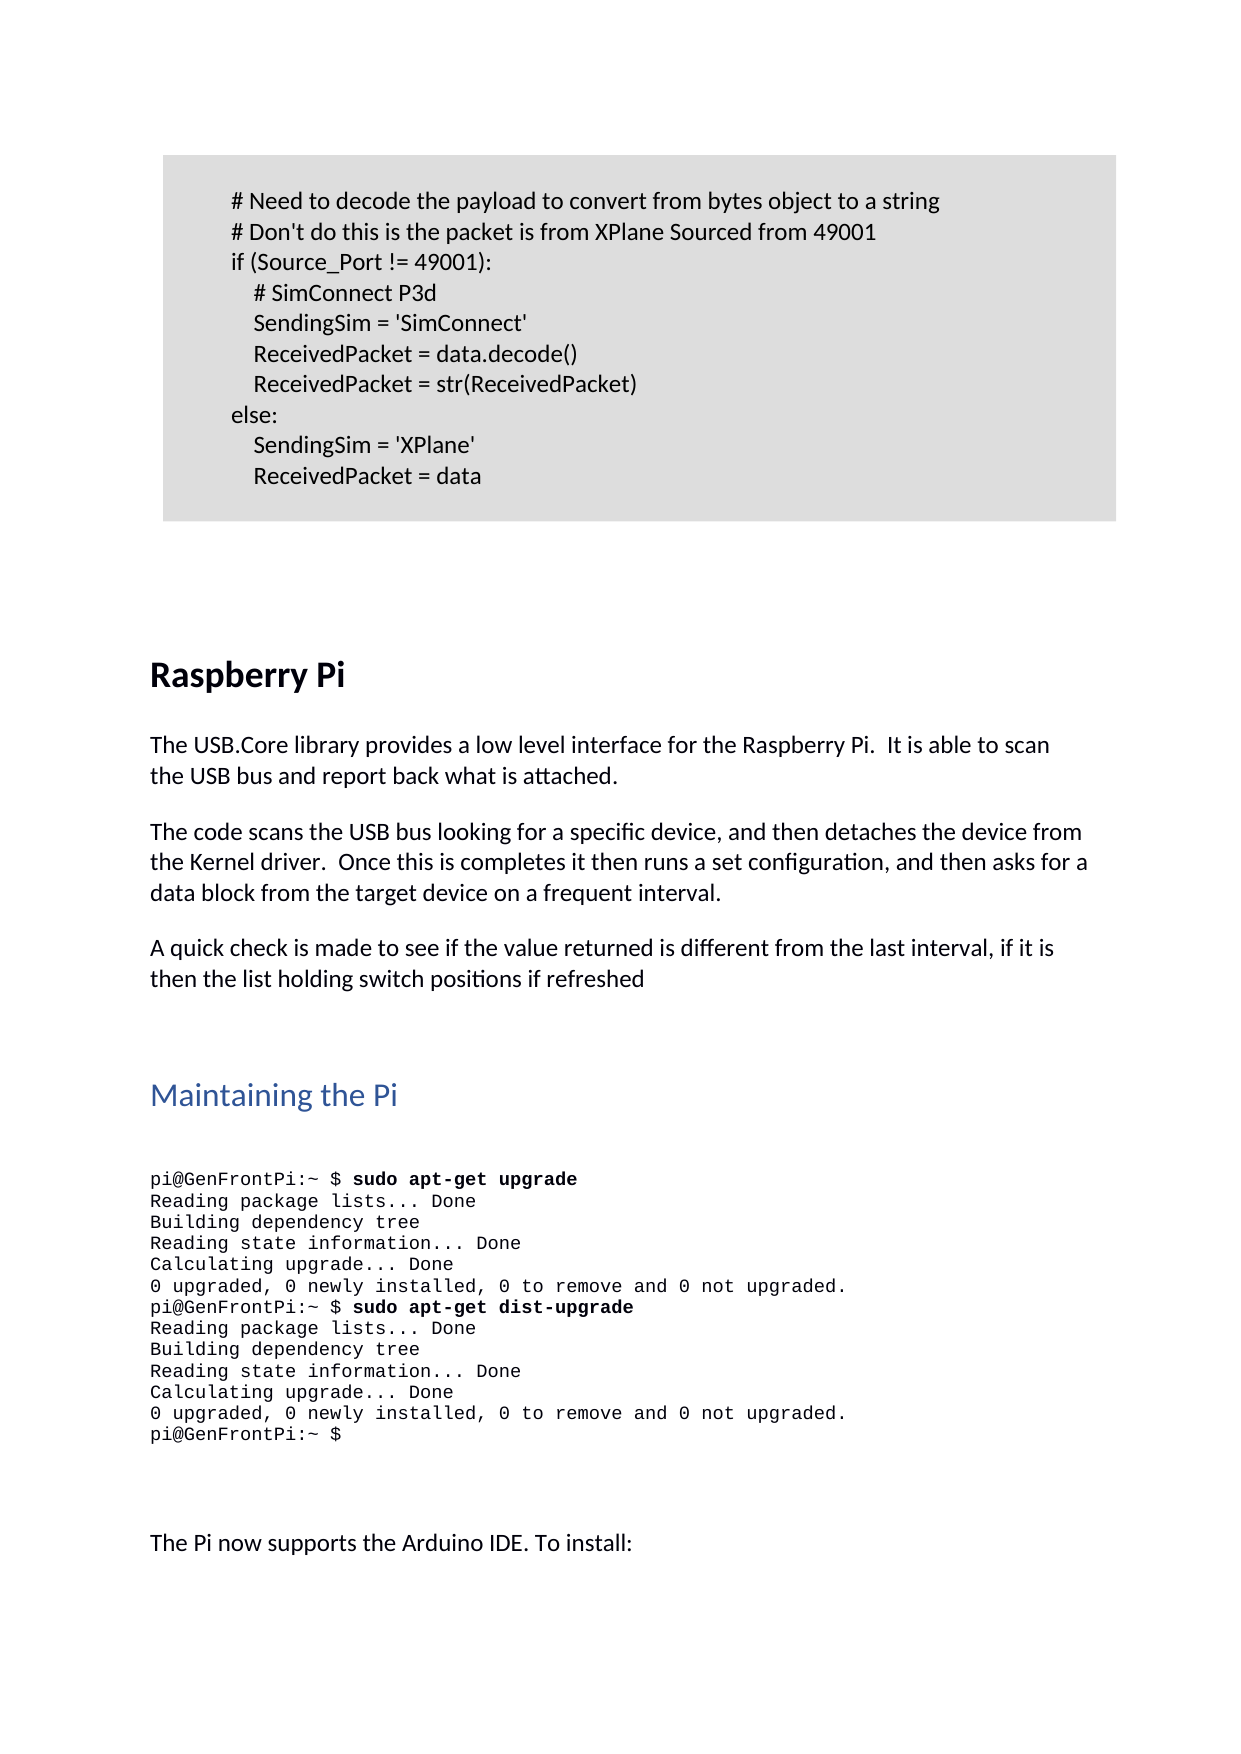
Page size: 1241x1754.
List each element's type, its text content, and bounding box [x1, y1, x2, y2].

text 0 upgraded, 0 newly installed, 0 to remove and 0 not upgraded. [150, 1276, 1090, 1298]
text Reading package lists... Done [150, 1191, 1090, 1213]
text The Pi now supports the Arduino IDE. To install: [150, 1527, 1090, 1557]
text Calculating upgrade... Done [150, 1255, 1090, 1276]
text Reading state information... Done [150, 1361, 1090, 1383]
text Building dependency tree [150, 1213, 1090, 1234]
text Calculating upgrade... Done [150, 1383, 1090, 1404]
text 0 upgraded, 0 newly installed, 0 to remove and 0 not upgraded. [150, 1404, 1090, 1425]
subtitle Raspberry Pi [150, 651, 1090, 696]
text A quick check is made to see if the value returned is different from the last interval, if it is then the list holding switch positions if refreshed [150, 932, 1090, 993]
text Building dependency tree [150, 1340, 1090, 1361]
text The USB.Core library provides a low level interface for the Raspberry Pi. It is able to scan the USB bus and report back what is attached. [150, 730, 1090, 791]
subtitle Maintaining the Pi [150, 1074, 1090, 1114]
text pi@GenFrontPi:~ $ sudo apt-get dist-upgrade [150, 1298, 1090, 1319]
text Reading package lists... Done [150, 1319, 1090, 1340]
text pi@GenFrontPi:~ $ [150, 1425, 1090, 1446]
text Reading state information... Done [150, 1234, 1090, 1255]
text The code scans the USB bus looking for a specific device, and then detaches the device from the Kernel driver. Once this is completes it then runs a set configuration, and then asks for a data block from the target device on a frequent interval. [150, 816, 1090, 907]
text pi@GenFrontPi:~ $ sudo apt-get upgrade [150, 1170, 1090, 1191]
